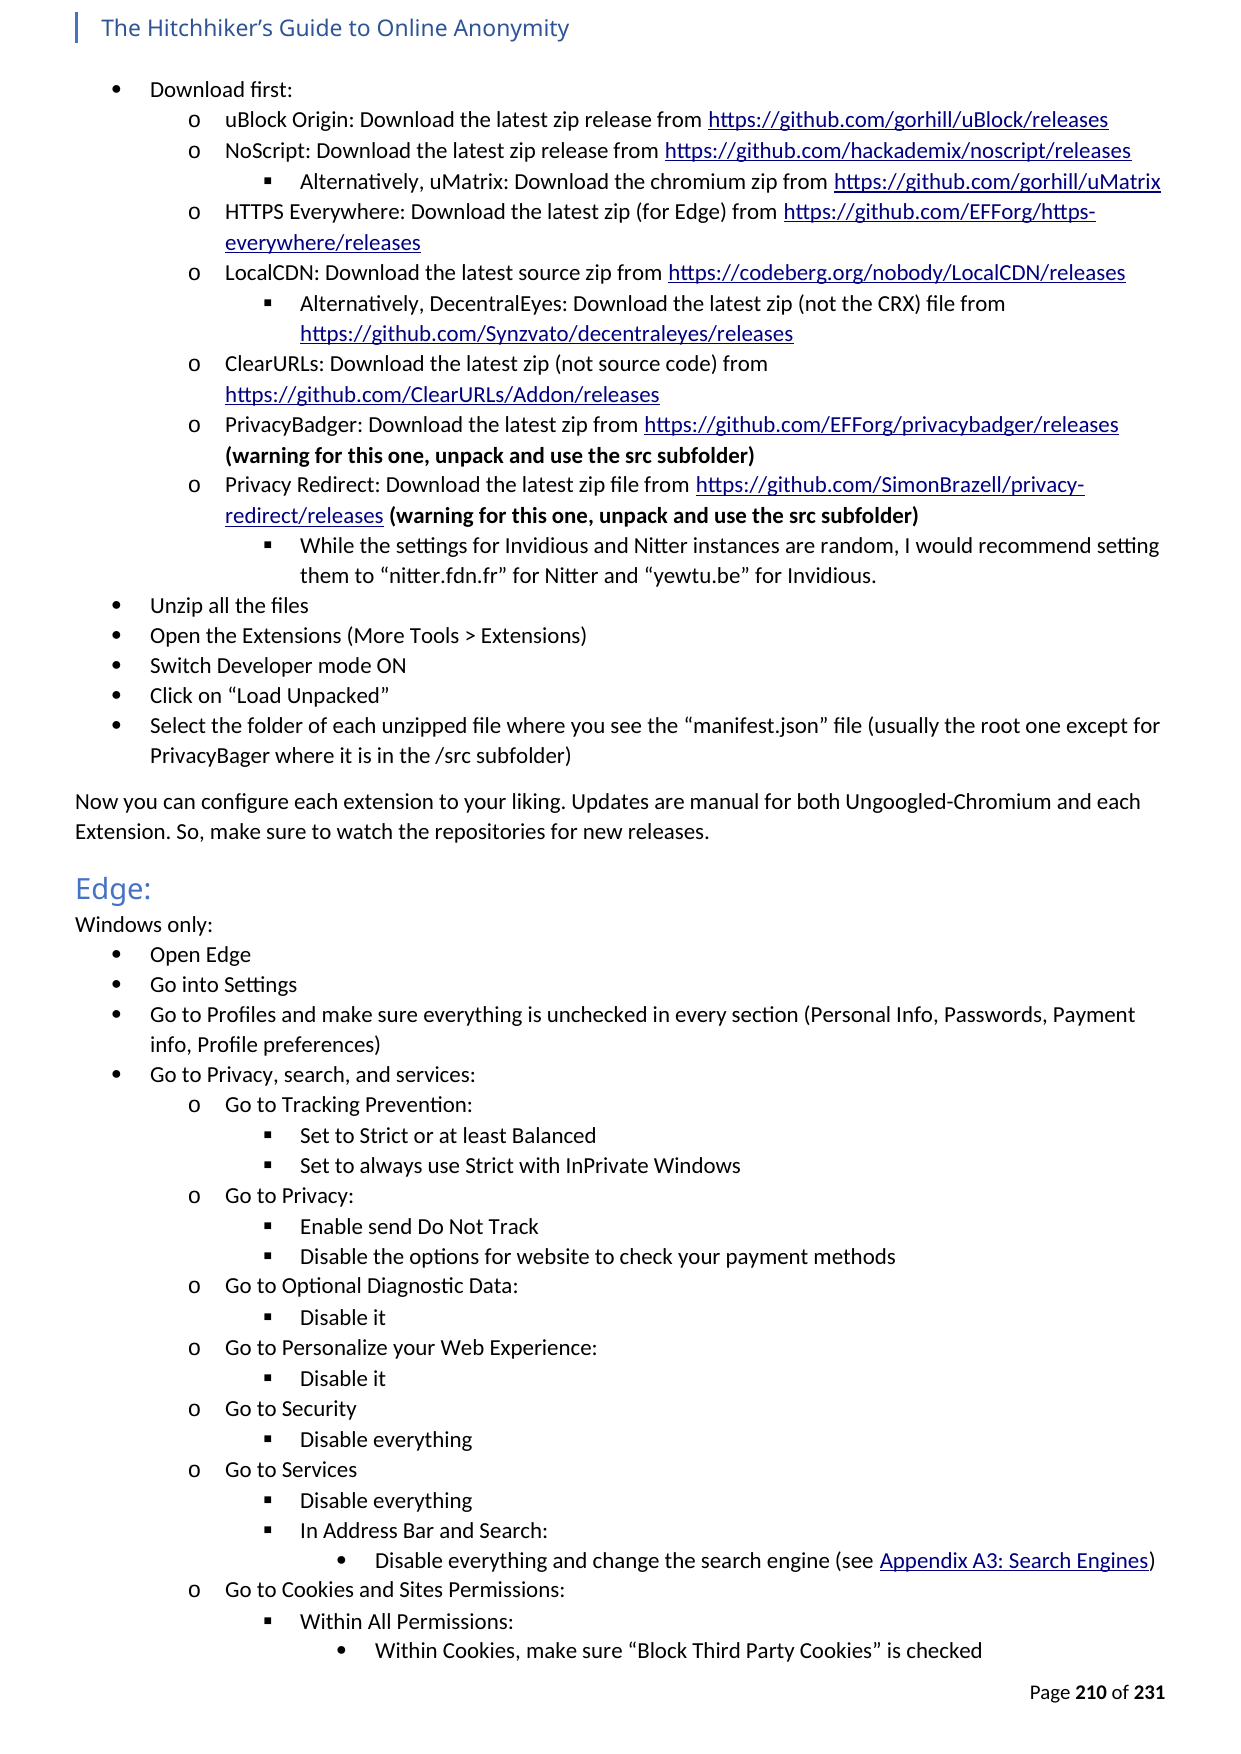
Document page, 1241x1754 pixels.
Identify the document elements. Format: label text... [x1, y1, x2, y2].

list Unzip all the files [112, 591, 1165, 619]
list uBlock Origin: Download the latest zip release from https://github.com/gorhill/uBlock/releases [187, 105, 1165, 134]
list Disable it [262, 1364, 1165, 1392]
list PrivacyBadger: Download the latest zip from https://github.com/EFForg/privacybadger/releases (warning for this one, unpack and use the src subfolder) [187, 410, 1165, 469]
list Set to always use Strict with InPrivate Windows [262, 1151, 1165, 1179]
list Privacy Redirect: Download the latest zip file from https://github.com/SimonBrazell/privacy-redirect/releases (warning for this one, unpack and use the src subfolder) [187, 471, 1165, 530]
list LocalCDN: Download the latest source zip from https://codeberg.org/nobody/LocalCDN/releases [187, 258, 1165, 287]
list Go to Profiles and make sure everything is unchecked in every section (Personal Info, Passwords, Payment info, Profile preferences) [112, 1000, 1165, 1058]
list Alternatively, uMatrix: Download the chromium zip from https://github.com/gorhill/uMatrix [262, 167, 1165, 195]
list Disable everything [262, 1425, 1165, 1453]
list Go into Settings [112, 970, 1165, 998]
list Within All Permissions: [262, 1607, 1165, 1635]
list Open Edge [112, 940, 1165, 968]
list Go to Privacy, search, and services: [112, 1060, 1165, 1088]
list Go to Security [187, 1394, 1165, 1423]
list Go to Privacy: [187, 1181, 1165, 1210]
text Now you can configure each extension to your liking. Updates are manual for both Ungoogled-Chromium and each Extension. So, make sure to watch the repositories for new releases. [75, 787, 1165, 845]
list Select the folder of each unzipped file where you see the “manifest.json” file (usually the root one except for PrivacyBager where it is in the /src subfolder) [112, 711, 1165, 769]
list Disable it [262, 1303, 1165, 1331]
list Within Cookies, make sure “Block Third Party Cookies” is checked [337, 1637, 1165, 1665]
list In Address Bar and Search: [262, 1516, 1165, 1544]
list Open the Extensions (More Tools > Extensions) [112, 621, 1165, 649]
list Go to Cookies and Sites Permissions: [187, 1576, 1165, 1605]
list Disable the options for website to check your payment methods [262, 1242, 1165, 1270]
list ClearURLs: Download the latest zip (not source code) from https://github.com/ClearURLs/Addon/releases [187, 349, 1165, 408]
subtitle Edge: [75, 868, 1165, 908]
list Go to Services [187, 1455, 1165, 1484]
list Disable everything [262, 1486, 1165, 1514]
text Windows only: [75, 910, 1165, 938]
list Set to Strict or at least Balanced [262, 1121, 1165, 1149]
list Go to Personalize your Web Experience: [187, 1333, 1165, 1362]
list Click on “Load Unpacked” [112, 681, 1165, 709]
list Download first: [112, 75, 1165, 103]
list Go to Tracking Prevention: [187, 1090, 1165, 1119]
list NoScript: Download the latest zip release from https://github.com/hackademix/noscript/releases [187, 136, 1165, 165]
list Enable send Do Not Track [262, 1212, 1165, 1240]
list Alternatively, DecentralEyes: Download the latest zip (not the CRX) file from https://github.com/Synzvato/decentraleyes/releases [262, 289, 1165, 347]
list While the settings for Invidious and Nitter instances are random, I would recommend setting them to “nitter.fdn.fr” for Nitter and “yewtu.be” for Invidious. [262, 532, 1165, 589]
list Go to Optional Diagnostic Data: [187, 1272, 1165, 1301]
list Switch Developer mode ON [112, 651, 1165, 679]
list HTTPS Everywhere: Download the latest zip (for Edge) from https://github.com/EFForg/https-everywhere/releases [187, 197, 1165, 256]
list Disable everything and change the search engine (see Appendix A3: Search Engines) [337, 1546, 1165, 1574]
